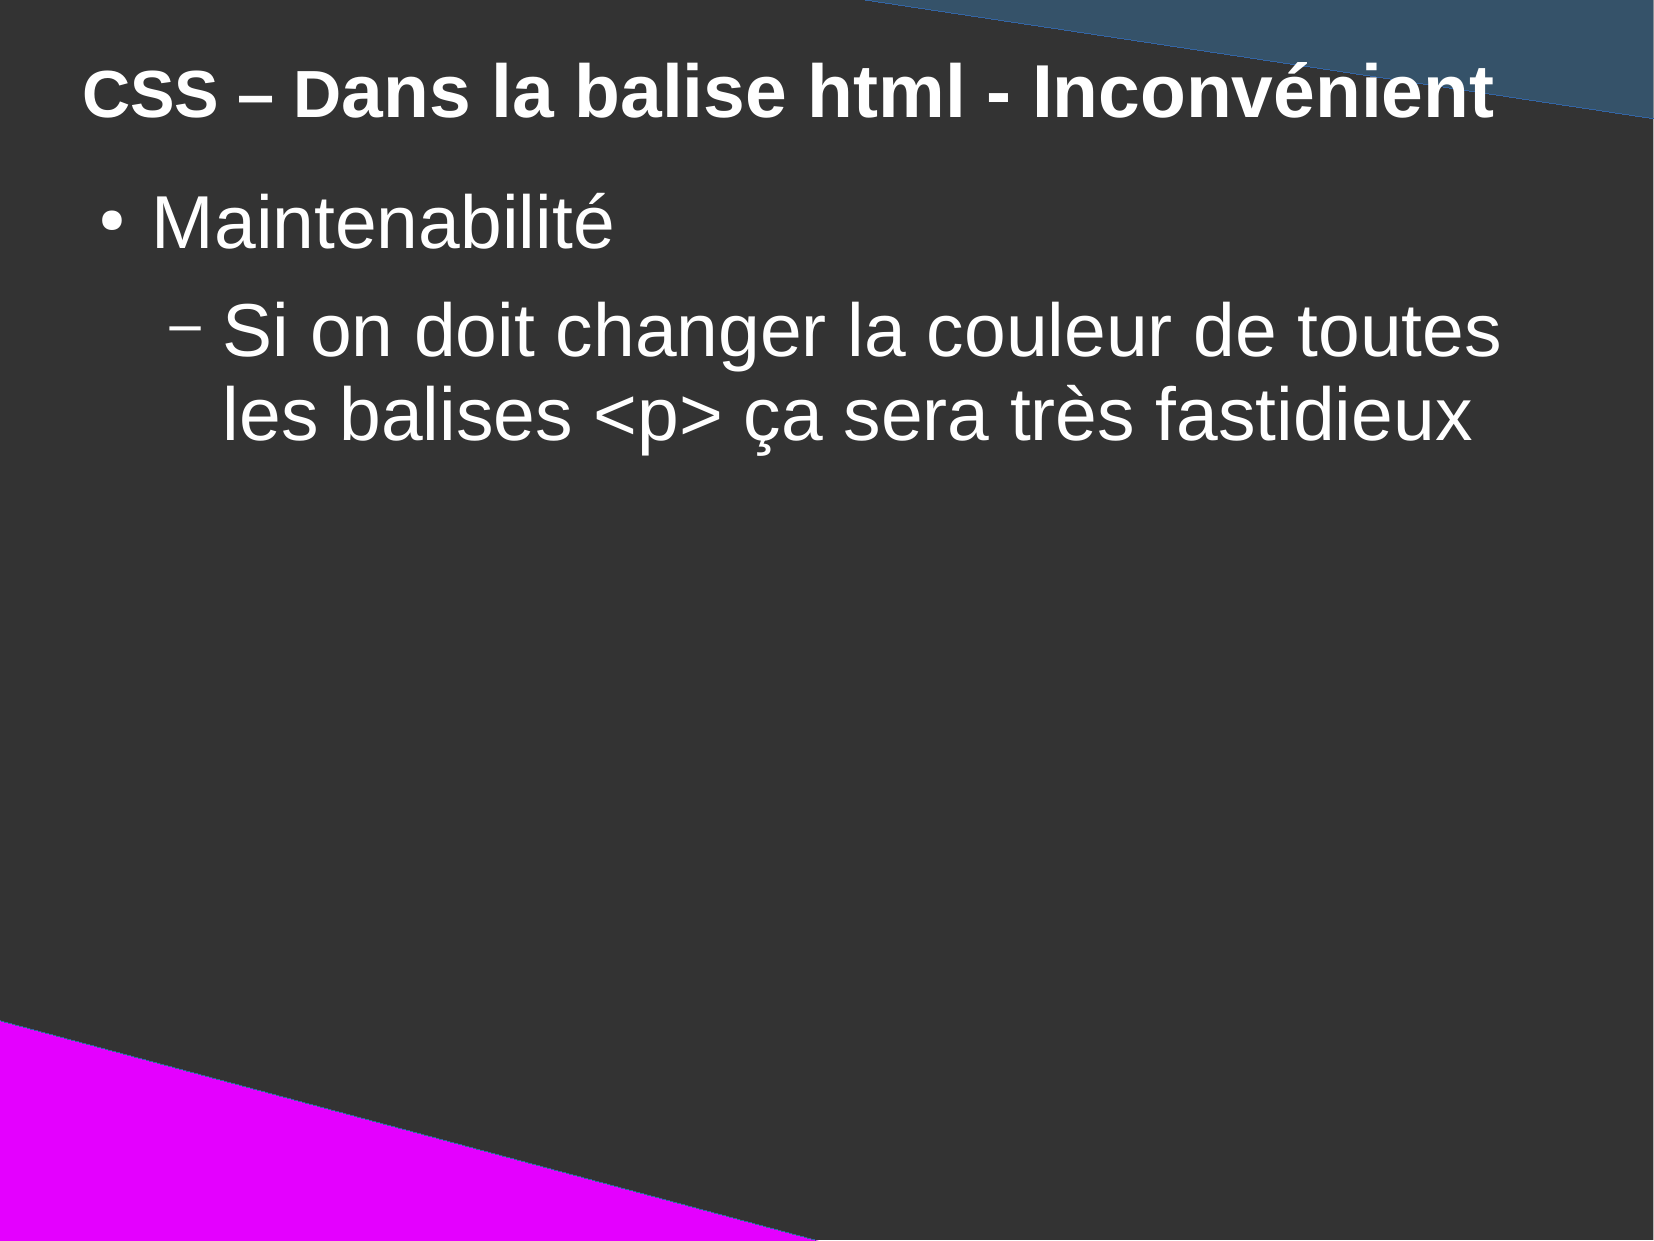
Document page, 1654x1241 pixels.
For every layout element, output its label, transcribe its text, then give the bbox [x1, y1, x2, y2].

text_box [0, 1020, 819, 1241]
list Maintenabilité Si on doit changer la couleur de toutes les balises <p> ça sera très fastidieux [80, 180, 1605, 945]
text_box [865, 0, 1654, 119]
title CSS – Dans la balise html - Inconvénient [82, 49, 1571, 176]
